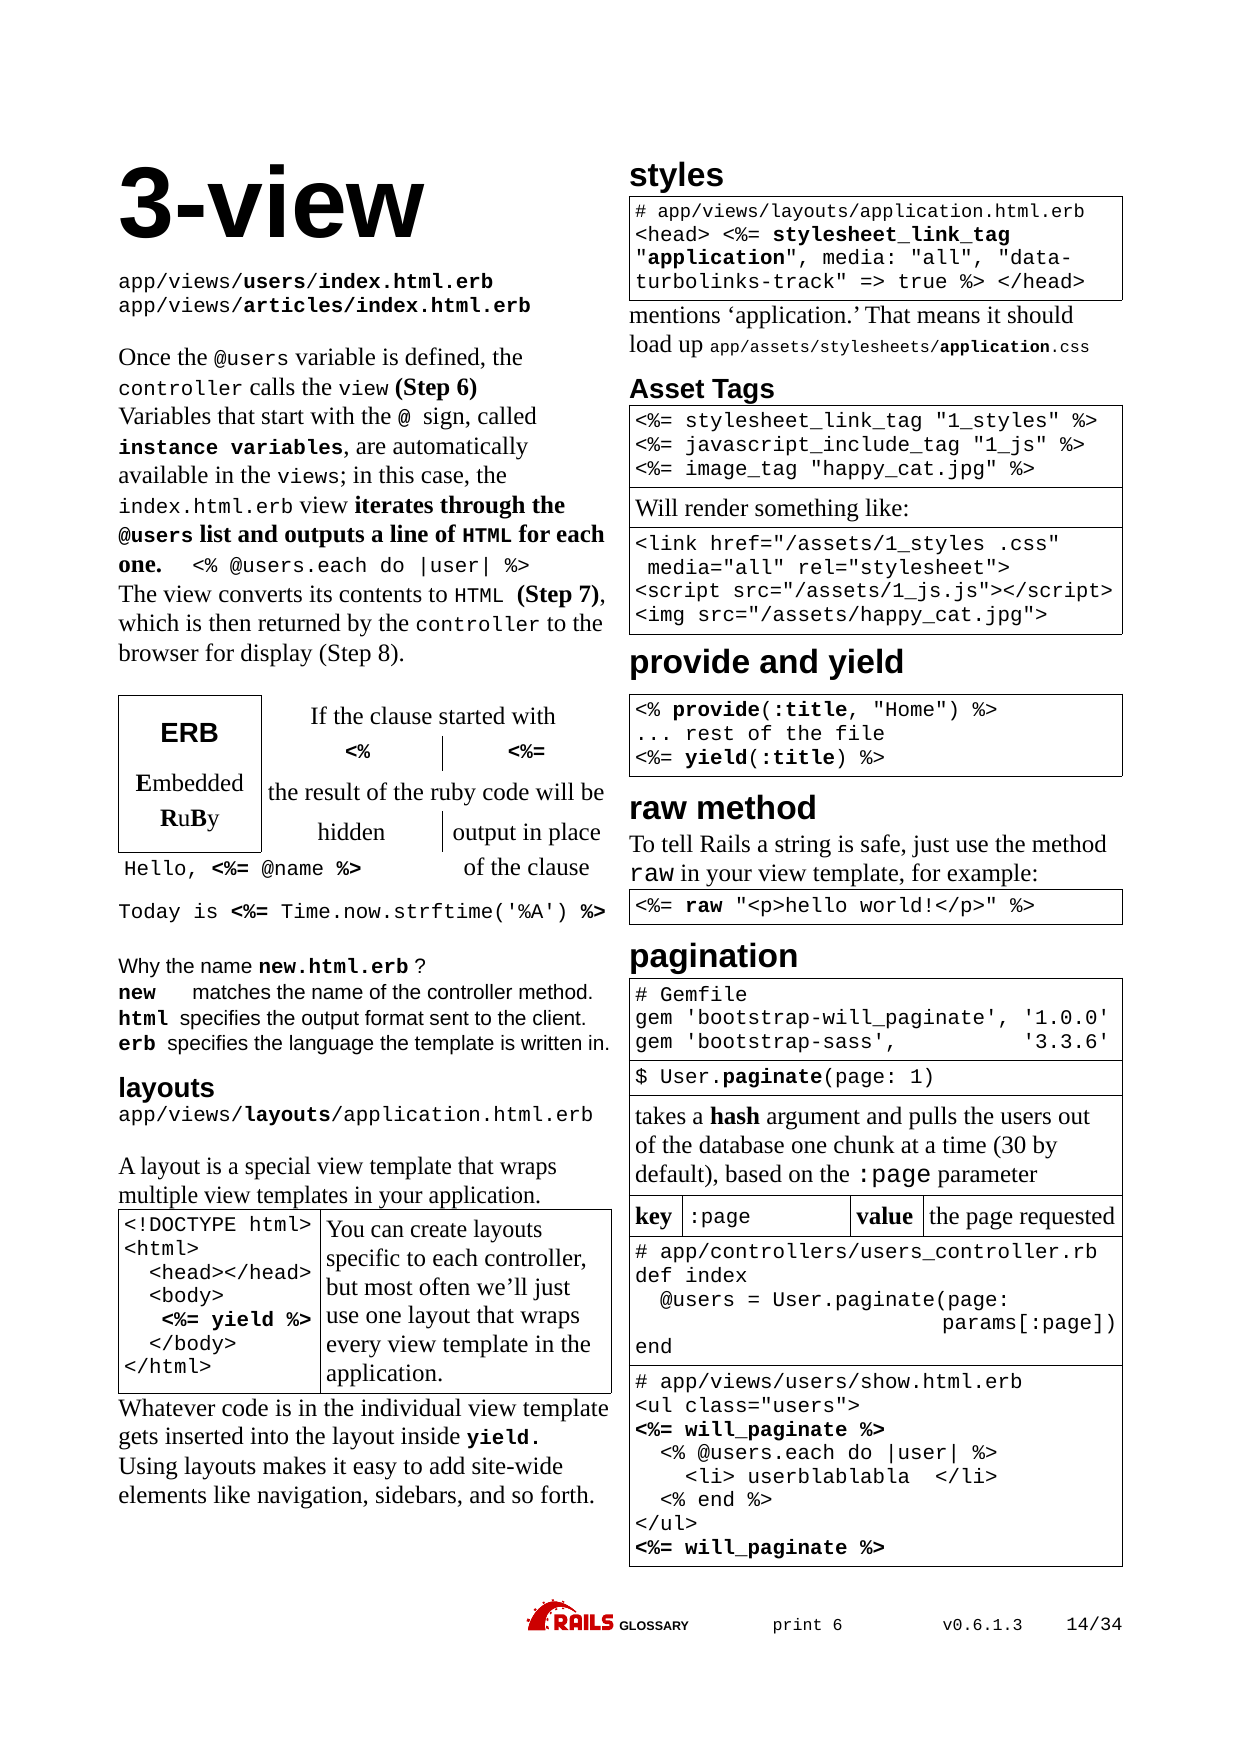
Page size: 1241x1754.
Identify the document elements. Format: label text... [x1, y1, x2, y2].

text Today is <%= Time.now.strftime('%A') %> [118, 901, 611, 924]
table_header <%= raw "<p>hello world!</p>" %> [630, 890, 1122, 924]
subtitle raw method [629, 788, 1122, 827]
text mentions ‘application.’ That means it should load up app/assets/stylesheets/application.css [629, 301, 1122, 358]
text app/views/articles/index.html.erb [118, 295, 611, 318]
table_cell the page requested [924, 1196, 1122, 1236]
text Variables that start with the @ sign, called instance variables, are automatically available in the views; in this case, the index.html.erb view iterates through the @users list and outputs a line of HTML for each one. <% @users.each do |user| %> [118, 401, 611, 579]
subtitle Asset Tags [629, 373, 1122, 404]
text Why the name new.html.erb ? [118, 954, 611, 979]
text app/views/users/index.html.erb [118, 271, 611, 295]
table_header You can create layouts specific to each controller, but most often we’ll just use one layout that wraps every view template in the application. [321, 1210, 611, 1393]
table_cell # app/controllers/users_controller.rb def index @users = User.paginate(page: params[:page]) end [630, 1237, 1122, 1365]
text new matches the name of the controller method. [118, 979, 611, 1005]
table_header # app/views/layouts/application.html.erb <head> <%= stylesheet_link_tag "application", media: "all", "data-turbolinks-track" => true %> </head> [630, 197, 1122, 300]
table_cell takes a hash argument and pulls the users out of the database one chunk at a time (30 by default), based on the :page parameter [630, 1096, 1122, 1195]
subtitle styles [629, 155, 1122, 193]
text app/views/layouts/application.html.erb [118, 1104, 611, 1127]
table_header <%= stylesheet_link_tag "1_styles" %> <%= javascript_include_tag "1_js" %> <%= image_tag "happy_cat.jpg" %> [630, 406, 1122, 487]
table_cell Hello, <%= @name %> [118, 852, 442, 901]
table_cell the result of the ruby code will be [262, 771, 611, 811]
table_header # Gemfile gem 'bootstrap-will_paginate', '1.0.0' gem 'bootstrap-sass', '3.3.6' [630, 979, 1122, 1060]
text Using layouts makes it easy to add site-wide elements like navigation, sidebars, and so forth. [118, 1451, 611, 1508]
table_cell output in place of the clause [442, 811, 611, 901]
table_cell key [630, 1196, 682, 1236]
subtitle pagination [629, 936, 1122, 975]
text html specifies the output format sent to the client. erb specifies the language the template is written in. [118, 1005, 611, 1057]
text The view converts its contents to HTML (Step 7), which is then returned by the controller to the browser for display (Step 8). [118, 579, 611, 667]
table_header <% provide(:title, "Home") %> ... rest of the file <%= yield(:title) %> [630, 695, 1122, 776]
table_cell <%= [443, 736, 611, 771]
table_cell value [851, 1196, 923, 1236]
table_header <!DOCTYPE html> <html> <head></head> <body> <%= yield %> </body> </html> [119, 1210, 320, 1393]
subtitle layouts [118, 1072, 611, 1104]
subtitle provide and yield [629, 642, 1122, 681]
text Whatever code is in the individual view template gets inserted into the layout inside yield. [118, 1394, 611, 1451]
table_header ERB Embedded RuBy [119, 696, 261, 852]
table_header If the clause started with [262, 695, 611, 736]
table_cell Will render something like: [630, 488, 1122, 527]
text Once the @users variable is defined, the controller calls the view (Step 6) [118, 342, 611, 401]
table_cell :page [683, 1196, 850, 1236]
table_cell <link href="/assets/1_styles .css" media="all" rel="stylesheet"> <script src="/assets/1_js.js"></script> <img src="/assets/happy_cat.jpg"> [630, 528, 1122, 633]
text To tell Rails a string is safe, just use the method raw in your view template, for example: [629, 829, 1122, 889]
table_cell hidden [262, 811, 442, 852]
table_cell $ User.paginate(page: 1) [630, 1061, 1122, 1095]
subtitle 3-view [118, 143, 611, 259]
text A layout is a special view template that wraps multiple view templates in your application. [118, 1151, 611, 1208]
table_cell # app/views/users/show.html.erb <ul class="users"> <%= will_paginate %> <% @users.each do |user| %> <li> userblablabla </li> <% end %> </ul> <%= will_paginate %> [630, 1366, 1122, 1566]
table_cell <% [262, 736, 442, 771]
